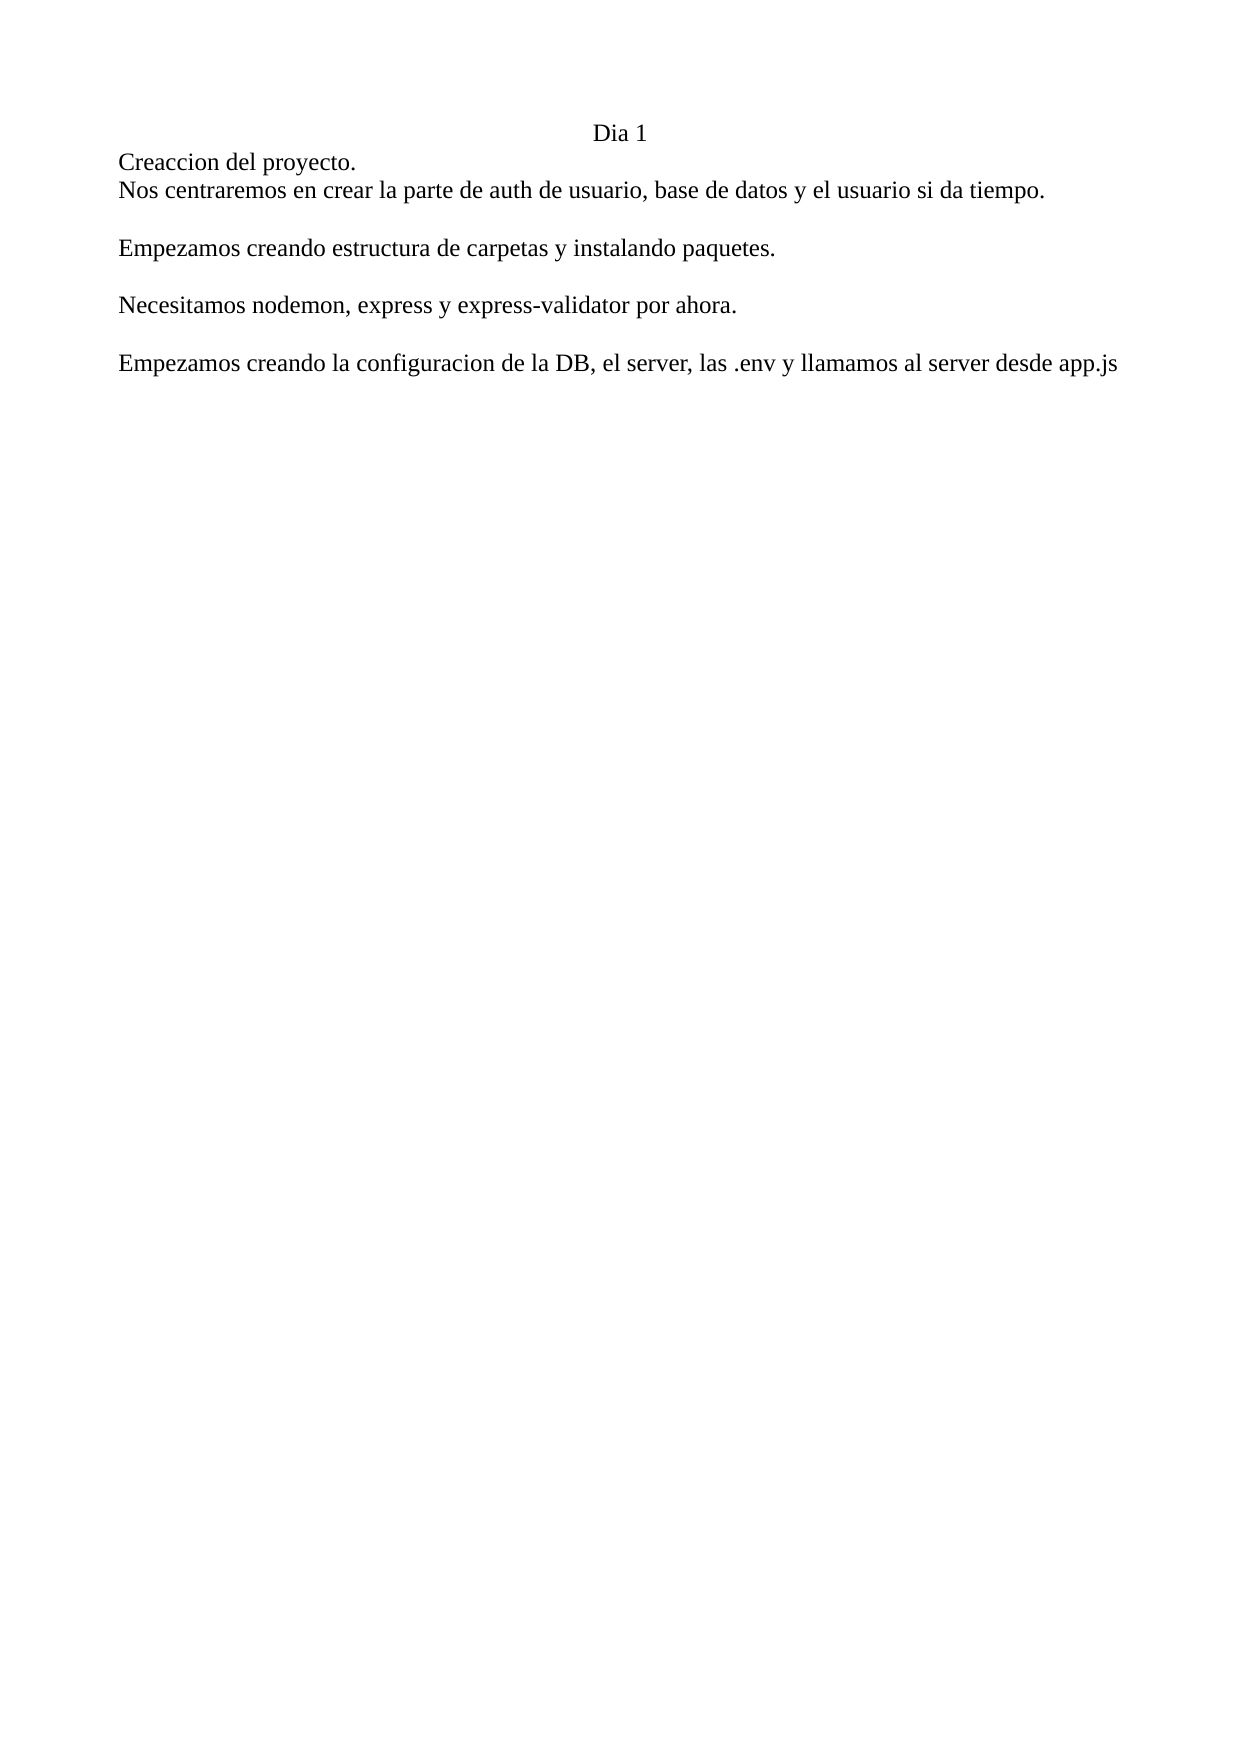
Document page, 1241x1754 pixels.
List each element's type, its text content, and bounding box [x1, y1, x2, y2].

text Necesitamos nodemon, express y express-validator por ahora. [118, 291, 1122, 319]
text Empezamos creando estructura de carpetas y instalando paquetes. [118, 233, 1122, 262]
text Nos centraremos en crear la parte de auth de usuario, base de datos y el usuario si da tiempo. [118, 176, 1122, 204]
text Empezamos creando la configuracion de la DB, el server, las .env y llamamos al server desde app.js [118, 348, 1122, 377]
text Creaccion del proyecto. [118, 147, 1122, 176]
text Dia 1 [118, 118, 1122, 147]
